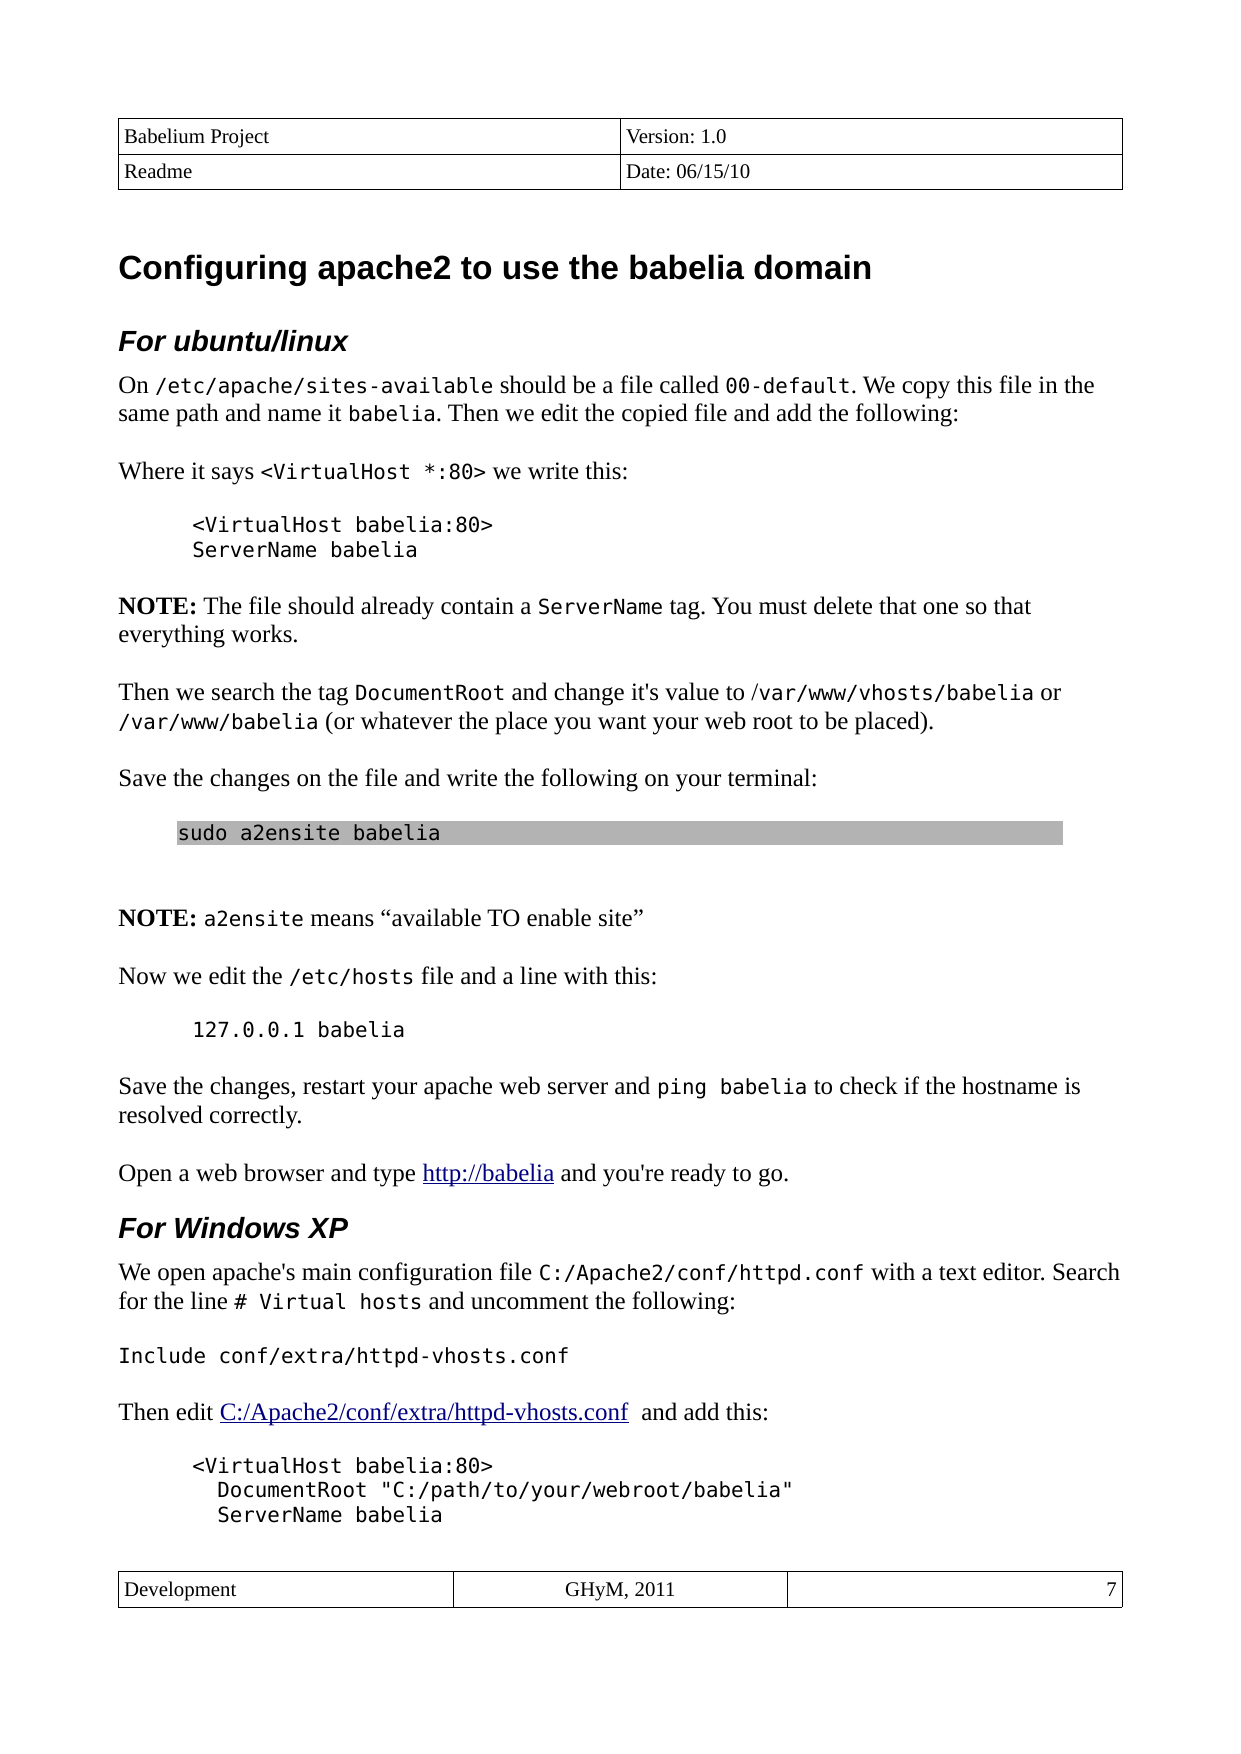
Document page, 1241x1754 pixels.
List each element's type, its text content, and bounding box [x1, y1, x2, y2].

text Open a web browser and type http://babelia and you're ready to go. [118, 1158, 1122, 1186]
text Include conf/extra/httpd-vhosts.conf [118, 1344, 1122, 1368]
text NOTE: The file should already contain a ServerName tag. You must delete that one so that everything works. [118, 591, 1122, 648]
text Save the changes, restart your apache web server and ping babelia to check if the hostname is resolved correctly. [118, 1071, 1122, 1129]
text 127.0.0.1 babelia [118, 1018, 1122, 1043]
text sudo a2ensite babelia [177, 821, 1063, 845]
text <VirtualHost babelia:80> ServerName babelia [118, 513, 1122, 562]
text <VirtualHost babelia:80> [118, 1454, 1122, 1478]
subtitle For ubuntu/linux [118, 324, 1122, 357]
text Then we search the tag DocumentRoot and change it's value to /var/www/vhosts/babelia or /var/www/babelia (or whatever the place you want your web root to be placed). [118, 677, 1122, 734]
text Where it says <VirtualHost *:80> we write this: [118, 456, 1122, 485]
subtitle For Windows XP [118, 1211, 1122, 1245]
text NOTE: a2ensite means “available TO enable site” [118, 903, 1122, 932]
text Then edit C:/Apache2/conf/extra/httpd-vhosts.conf and add this: [118, 1397, 1122, 1425]
subtitle Configuring apache2 to use the babelia domain [118, 248, 1122, 286]
text ServerName babelia [118, 1503, 1122, 1527]
text Save the changes on the file and write the following on your terminal: [118, 763, 1122, 792]
text We open apache's main configuration file C:/Apache2/conf/httpd.conf with a text editor. Search for the line # Virtual hosts and uncomment the following: [118, 1257, 1122, 1315]
text On /etc/apache/sites-available should be a file called 00-default. We copy this file in the same path and name it babelia. Then we edit the copied file and add the following: [118, 370, 1122, 427]
text Now we edit the /etc/hosts file and a line with this: [118, 961, 1122, 989]
text DocumentRoot "C:/path/to/your/webroot/babelia" [118, 1478, 1122, 1503]
